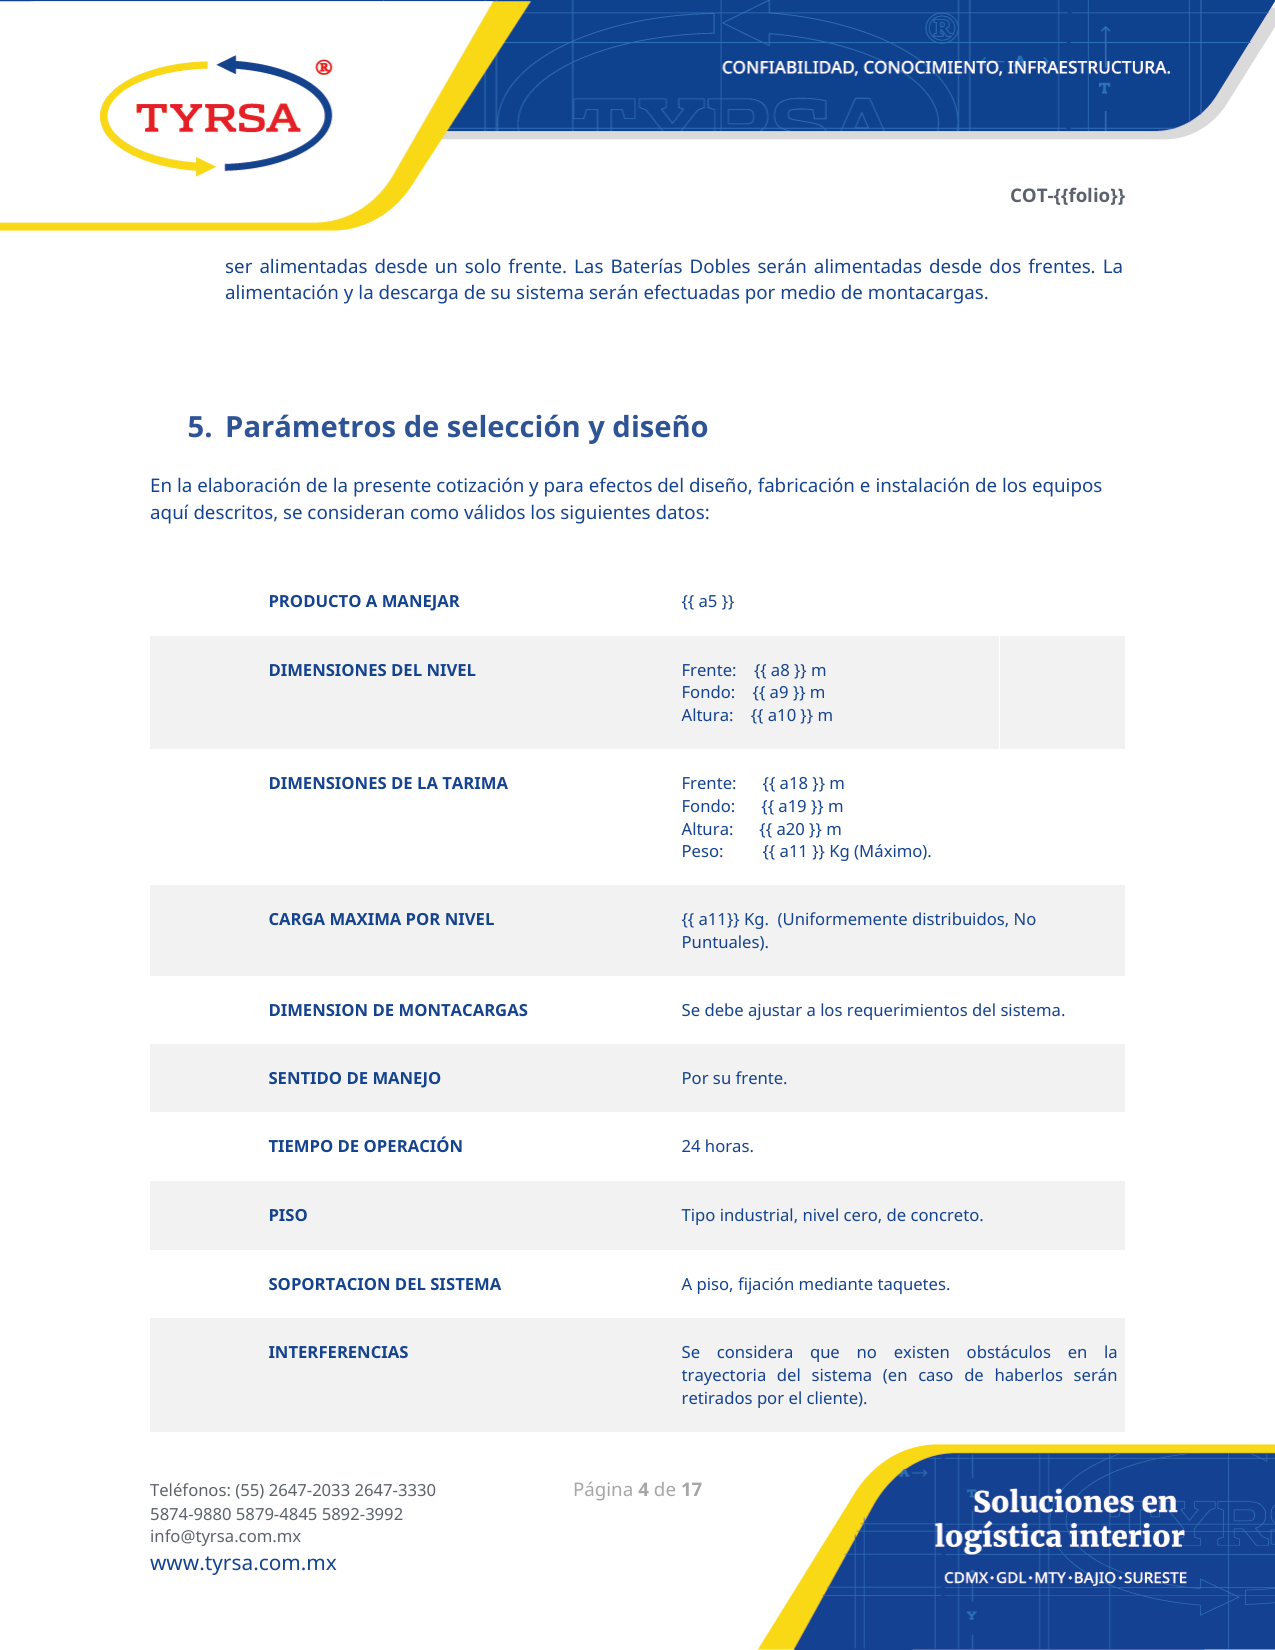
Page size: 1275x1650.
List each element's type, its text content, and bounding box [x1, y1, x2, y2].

list ser alimentadas desde un solo frente. Las Baterías Dobles serán alimentadas desde dos frentes. La alimentación y la descarga de su sistema serán efectuadas por medio de montacargas. [225, 254, 1125, 305]
table_cell INTERFERENCIAS [150, 1318, 563, 1432]
table_cell Frente: {{ a8 }} m Fondo: {{ a9 }} m Altura: {{ a10 }} m [563, 636, 999, 749]
table_cell DIMENSIONES DE LA TARIMA [150, 749, 563, 885]
table_cell Se debe ajustar a los requerimientos del sistema. [563, 976, 1125, 1044]
table_cell {{ a11}} Kg. (Uniformemente distribuidos, No Puntuales). [563, 885, 1125, 976]
table_cell Por su frente. [563, 1044, 1125, 1112]
table_header PRODUCTO A MANEJAR [150, 568, 563, 636]
list Parámetros de selección y diseño [187, 406, 1125, 446]
table_cell DIMENSION DE MONTACARGAS [150, 976, 563, 1044]
table_cell SENTIDO DE MANEJO [150, 1044, 563, 1112]
table_cell A piso, fijación mediante taquetes. [563, 1250, 1125, 1318]
table_cell 24 horas. [563, 1113, 1125, 1181]
table_cell [563, 1432, 1125, 1477]
table_cell CARGA MAXIMA POR NIVEL [150, 885, 563, 976]
table_header {{ a5 }} [563, 568, 1125, 636]
table_cell [1000, 636, 1125, 749]
table_cell TIEMPO DE OPERACIÓN [150, 1113, 563, 1181]
table_cell DIMENSIONES DEL NIVEL [150, 636, 563, 749]
table_cell Frente: {{ a18 }} m Fondo: {{ a19 }} m Altura: {{ a20 }} m Peso: {{ a11 }} Kg (Máximo). [563, 749, 999, 885]
table_cell SOPORTACION DEL SISTEMA [150, 1250, 563, 1318]
text En la elaboración de la presente cotización y para efectos del diseño, fabricación e instalación de los equipos aquí descritos, se consideran como válidos los siguientes datos: [150, 473, 1125, 524]
table_cell PISO [150, 1181, 563, 1250]
table_cell Se considera que no existen obstáculos en la trayectoria del sistema (en caso de haberlos serán retirados por el cliente). [563, 1318, 1125, 1432]
table_cell [1000, 749, 1125, 885]
table_cell [150, 1432, 563, 1477]
table_cell Tipo industrial, nivel cero, de concreto. [563, 1181, 1125, 1250]
